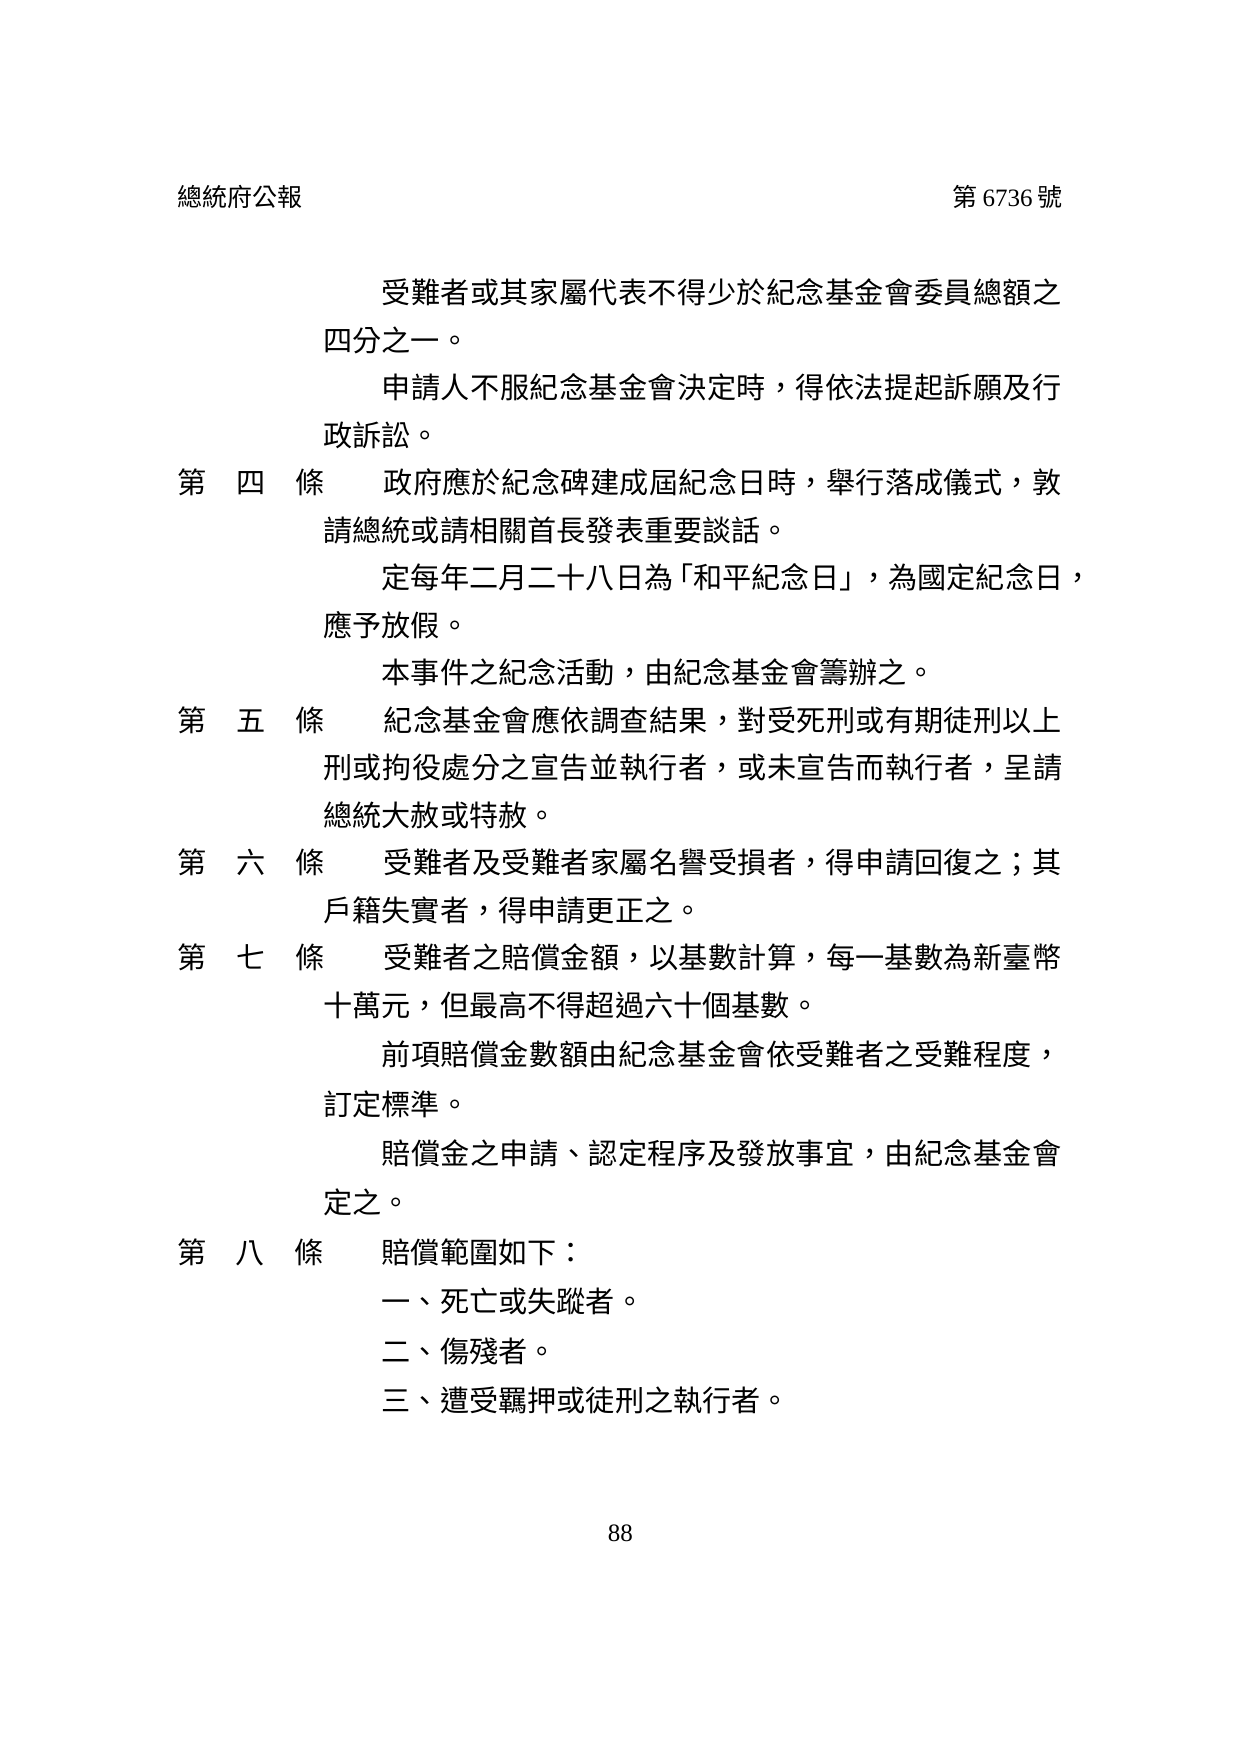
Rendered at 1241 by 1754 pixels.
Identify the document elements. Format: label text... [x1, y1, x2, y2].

text 第 八 條 賠償範圍如下： [177, 1224, 1063, 1273]
text 定每年二月二十八日為「和平紀念日」，為國定紀念日，應予放假。 [323, 551, 1063, 646]
text 三、遭受羈押或徒刑之執行者。 [381, 1372, 1063, 1422]
text 本事件之紀念活動，由紀念基金會籌辦之。 [323, 646, 1063, 693]
text 賠償金之申請、認定程序及發放事宜，由紀念基金會定之。 [323, 1125, 1063, 1224]
text 前項賠償金數額由紀念基金會依受難者之受難程度，訂定標準。 [323, 1026, 1063, 1125]
text 申請人不服紀念基金會決定時，得依法提起訴願及行政訴訟。 [323, 361, 1063, 456]
text 一、死亡或失蹤者。 [381, 1273, 1063, 1323]
text 二、傷殘者。 [381, 1323, 1063, 1372]
text 第 五 條 紀念基金會應依調查結果，對受死刑或有期徒刑以上刑或拘役處分之宣告並執行者，或未宣告而執行者，呈請總統大赦或特赦。 [177, 693, 1063, 836]
text 受難者或其家屬代表不得少於紀念基金會委員總額之四分之一。 [323, 266, 1063, 361]
text 第 六 條 受難者及受難者家屬名譽受損者，得申請回復之；其戶籍失實者，得申請更正之。 [177, 836, 1063, 931]
text 第 四 條 政府應於紀念碑建成屆紀念日時，舉行落成儀式，敦請總統或請相關首長發表重要談話。 [177, 456, 1063, 551]
text 第 七 條 受難者之賠償金額，以基數計算，每一基數為新臺幣十萬元，但最高不得超過六十個基數。 [177, 931, 1063, 1026]
